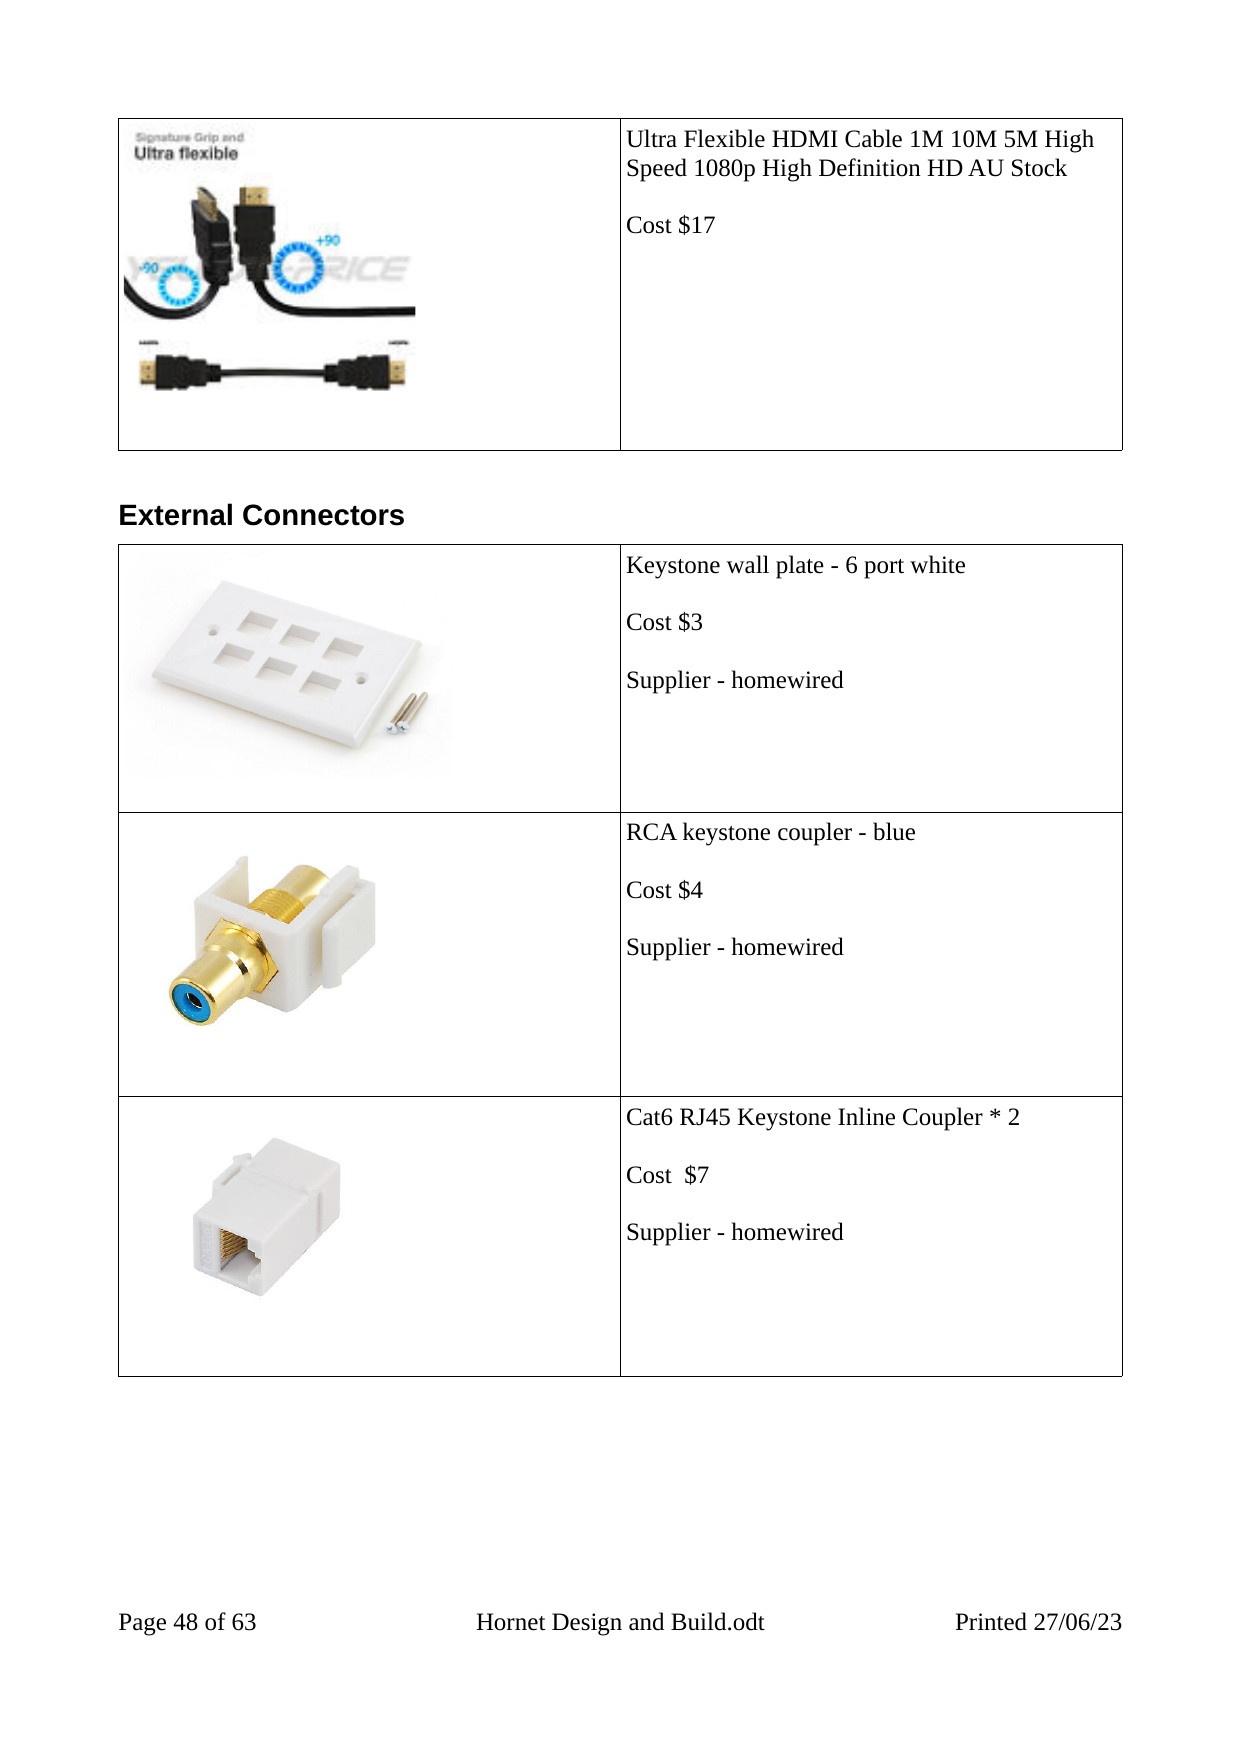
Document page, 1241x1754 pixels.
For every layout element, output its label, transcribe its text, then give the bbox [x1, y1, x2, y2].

table_cell Ultra Flexible HDMI Cable 1M 10M 5M High Speed 1080p High Definition HD AU Stock Cost $17 [621, 119, 1122, 450]
subtitle External Connectors [118, 498, 1122, 532]
table_cell [119, 813, 620, 1096]
table_cell [119, 119, 620, 450]
picture [123, 123, 416, 416]
picture [123, 550, 453, 777]
table_cell RCA keystone coupler - blue Cost $4 Supplier - homewired [621, 813, 1122, 1096]
table_cell [119, 1097, 620, 1376]
table_header [119, 545, 620, 812]
picture [123, 1102, 407, 1342]
table_header Keystone wall plate - 6 port white Cost $3 Supplier - homewired [621, 545, 1122, 812]
picture [123, 817, 423, 1062]
table_cell Cat6 RJ45 Keystone Inline Coupler * 2 Cost $7 Supplier - homewired [621, 1097, 1122, 1376]
